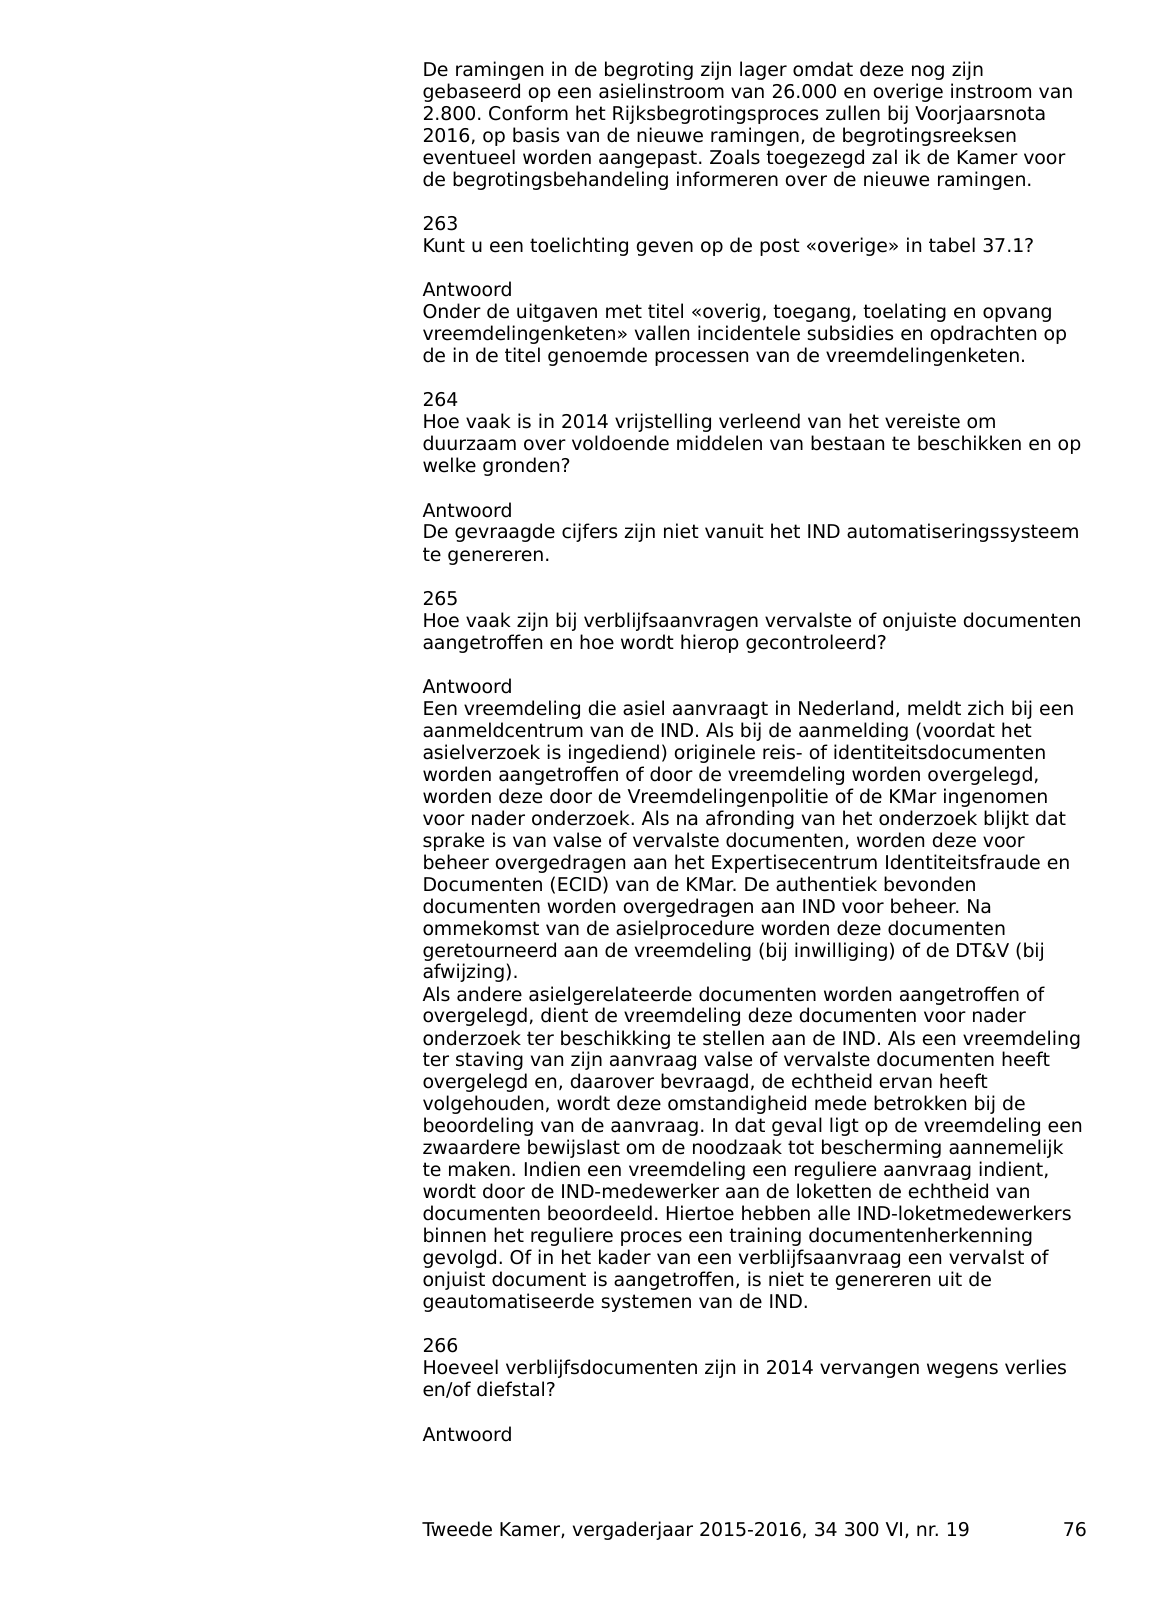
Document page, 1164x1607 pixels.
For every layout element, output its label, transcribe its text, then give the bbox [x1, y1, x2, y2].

text De gevraagde cijfers zijn niet vanuit het IND automatiseringssysteem te genereren. [422, 521, 1087, 565]
text Antwoord [422, 279, 1087, 301]
text Antwoord [422, 676, 1087, 698]
text Kunt u een toelichting geven op de post «overige» in tabel 37.1? [422, 235, 1087, 257]
text De ramingen in de begroting zijn lager omdat deze nog zijn gebaseerd op een asielinstroom van 26.000 en overige instroom van 2.800. Conform het Rijksbegrotingsproces zullen bij Voorjaarsnota 2016, op basis van de nieuwe ramingen, de begrotingsreeksen eventueel worden aangepast. Zoals toegezegd zal ik de Kamer voor de begrotingsbehandeling informeren over de nieuwe ramingen. [422, 59, 1087, 191]
text Onder de uitgaven met titel «overig, toegang, toelating en opvang vreemdelingenketen» vallen incidentele subsidies en opdrachten op de in de titel genoemde processen van de vreemdelingenketen. [422, 301, 1087, 367]
text 263 [422, 213, 1087, 235]
text Antwoord [422, 1423, 1087, 1445]
text Als andere asielgerelateerde documenten worden aangetroffen of overgelegd, dient de vreemdeling deze documenten voor nader onderzoek ter beschikking te stellen aan de IND. Als een vreemdeling ter staving van zijn aanvraag valse of vervalste documenten heeft overgelegd en, daarover bevraagd, de echtheid ervan heeft volgehouden, wordt deze omstandigheid mede betrokken bij de beoordeling van de aanvraag. In dat geval ligt op de vreemdeling een zwaardere bewijslast om de noodzaak tot bescherming aannemelijk te maken. Indien een vreemdeling een reguliere aanvraag indient, wordt door de IND-medewerker aan de loketten de echtheid van documenten beoordeeld. Hiertoe hebben alle IND-loketmedewerkers binnen het reguliere proces een training documentenherkenning gevolgd. Of in het kader van een verblijfsaanvraag een vervalst of onjuist document is aangetroffen, is niet te genereren uit de geautomatiseerde systemen van de IND. [422, 983, 1087, 1313]
text 266 [422, 1335, 1087, 1357]
text 264 [422, 389, 1087, 411]
text Hoe vaak is in 2014 vrijstelling verleend van het vereiste om duurzaam over voldoende middelen van bestaan te beschikken en op welke gronden? [422, 411, 1087, 477]
text 265 [422, 588, 1087, 609]
text Een vreemdeling die asiel aanvraagt in Nederland, meldt zich bij een aanmeldcentrum van de IND. Als bij de aanmelding (voordat het asielverzoek is ingediend) originele reis- of identiteitsdocumenten worden aangetroffen of door de vreemdeling worden overgelegd, worden deze door de Vreemdelingenpolitie of de KMar ingenomen voor nader onderzoek. Als na afronding van het onderzoek blijkt dat sprake is van valse of vervalste documenten, worden deze voor beheer overgedragen aan het Expertisecentrum Identiteitsfraude en Documenten (ECID) van de KMar. De authentiek bevonden documenten worden overgedragen aan IND voor beheer. Na ommekomst van de asielprocedure worden deze documenten geretourneerd aan de vreemdeling (bij inwilliging) of de DT&V (bij afwijzing). [422, 698, 1087, 983]
text Antwoord [422, 499, 1087, 521]
text Hoe vaak zijn bij verblijfsaanvragen vervalste of onjuiste documenten aangetroffen en hoe wordt hierop gecontroleerd? [422, 609, 1087, 653]
text Hoeveel verblijfsdocumenten zijn in 2014 vervangen wegens verlies en/of diefstal? [422, 1357, 1087, 1401]
